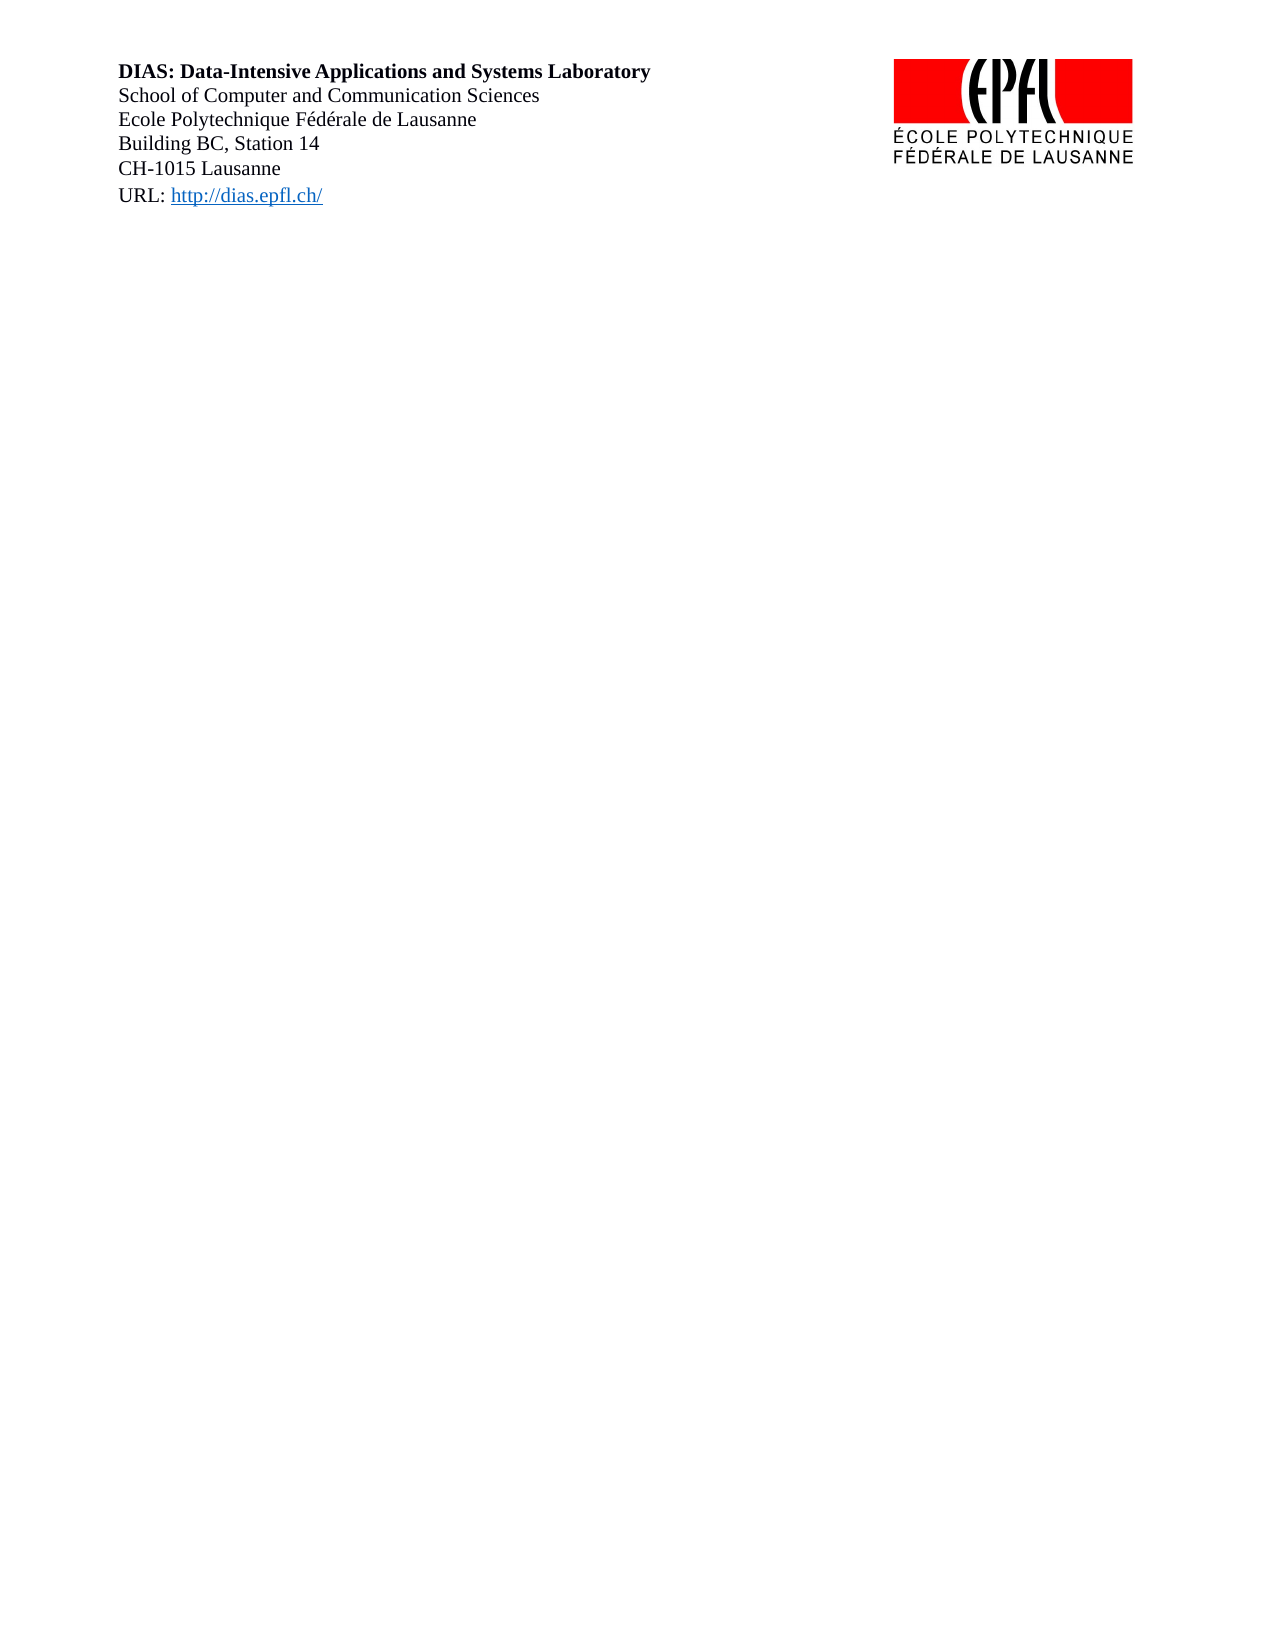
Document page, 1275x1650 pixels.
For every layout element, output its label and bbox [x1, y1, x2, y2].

picture [893, 59, 1135, 167]
